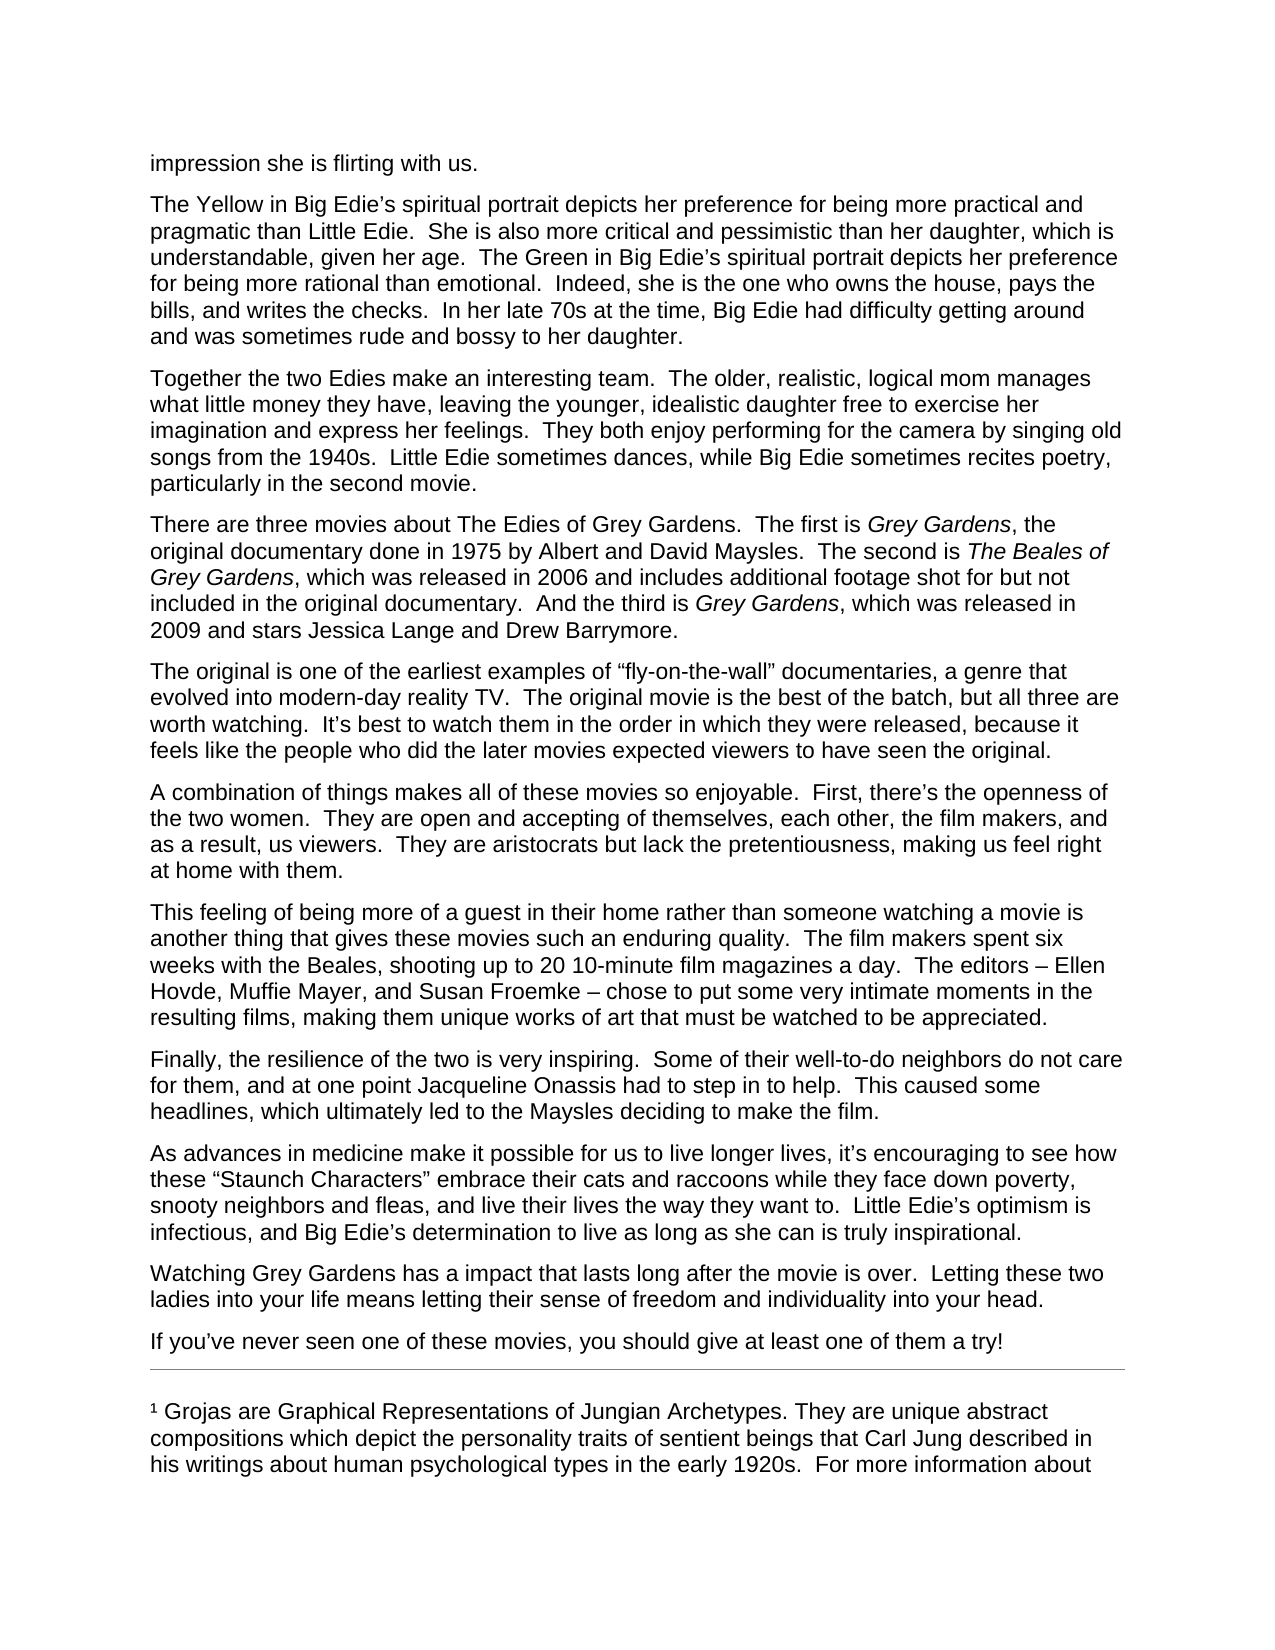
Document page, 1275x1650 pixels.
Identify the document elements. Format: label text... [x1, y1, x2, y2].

text If you’ve never seen one of these movies, you should give at least one of them a try! [150, 1328, 1125, 1354]
text As advances in medicine make it possible for us to live longer lives, it’s encouraging to see how these “Staunch Characters” embrace their cats and raccoons while they face down poverty, snooty neighbors and fleas, and live their lives the way they want to. Little Edie’s optimism is infectious, and Big Edie’s determination to live as long as she can is truly inspirational. [150, 1140, 1125, 1245]
text Watching Grey Gardens has a impact that lasts long after the movie is over. Letting these two ladies into your life means letting their sense of freedom and individuality into your head. [150, 1260, 1125, 1313]
text The original is one of the earliest examples of “fly-on-the-wall” documentaries, a genre that evolved into modern-day reality TV. The original movie is the best of the batch, but all three are worth watching. It’s best to watch them in the order in which they were released, because it feels like the people who did the later movies expected viewers to have seen the original. [150, 658, 1125, 763]
text Finally, the resilience of the two is very inspiring. Some of their well-to-do neighbors do not care for them, and at one point Jacqueline Onassis had to step in to help. This caused some headlines, which ultimately led to the Maysles deciding to make the film. [150, 1046, 1125, 1125]
text The Yellow in Big Edie’s spiritual portrait depicts her preference for being more practical and pragmatic than Little Edie. She is also more critical and pessimistic than her daughter, which is understandable, given her age. The Green in Big Edie’s spiritual portrait depicts her preference for being more rational than emotional. Indeed, she is the one who owns the house, pays the bills, and writes the checks. In her late 70s at the time, Big Edie had difficulty getting around and was sometimes rude and bossy to her daughter. [150, 191, 1125, 349]
text A combination of things makes all of these movies so enjoyable. First, there’s the openness of the two women. They are open and accepting of themselves, each other, the film makers, and as a result, us viewers. They are aristocrats but lack the pretentiousness, making us feel right at home with them. [150, 778, 1125, 884]
text Together the two Edies make an interesting team. The older, realistic, logical mom manages what little money they have, leaving the younger, idealistic daughter free to exercise her imagination and express her feelings. They both enjoy performing for the camera by singing old songs from the 1940s. Little Edie sometimes dances, while Big Edie sometimes recites poetry, particularly in the second movie. [150, 364, 1125, 496]
text This feeling of being more of a guest in their home rather than someone watching a movie is another thing that gives these movies such an enduring quality. The film makers spent six weeks with the Beales, shooting up to 20 10-minute film magazines a day. The editors – Ellen Hovde, Muffie Mayer, and Susan Froemke – chose to put some very intimate moments in the resulting films, making them unique works of art that must be watched to be appreciated. [150, 899, 1125, 1031]
text There are three movies about The Edies of Grey Gardens. The first is Grey Gardens, the original documentary done in 1975 by Albert and David Maysles. The second is The Beales of Grey Gardens, which was released in 2006 and includes additional footage shot for but not included in the original documentary. And the third is Grey Gardens, which was released in 2009 and stars Jessica Lange and Drew Barrymore. [150, 511, 1125, 643]
text impression she is flirting with us. [150, 150, 1125, 176]
text ¹ Grojas are Graphical Representations of Jungian Archetypes. They are unique abstract compositions which depict the personality traits of sentient beings that Carl Jung described in his writings about human psychological types in the early 1920s. For more information about [150, 1398, 1125, 1477]
